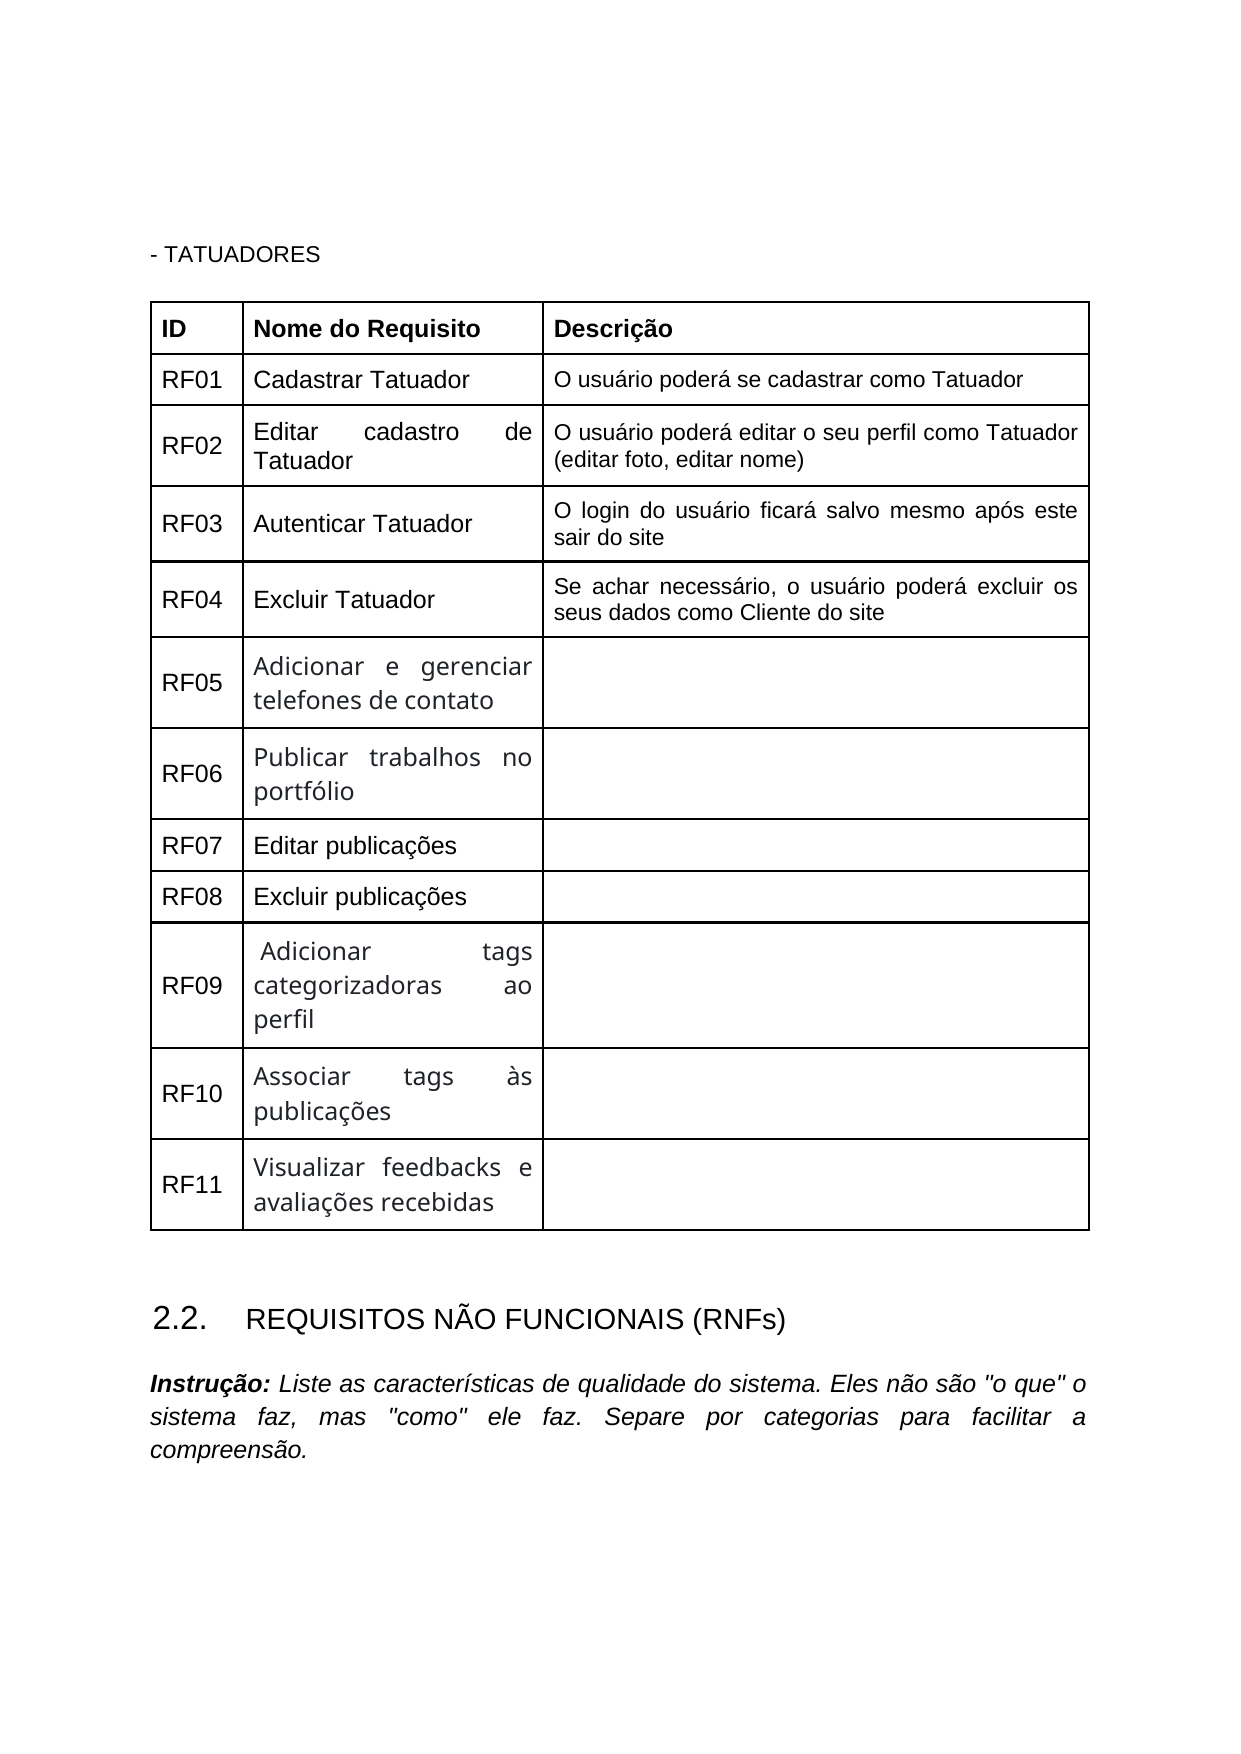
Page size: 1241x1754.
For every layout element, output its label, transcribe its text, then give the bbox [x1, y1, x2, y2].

table_cell RF07 [152, 820, 242, 870]
table_cell RF01 [152, 355, 242, 404]
table_cell [544, 820, 1088, 870]
table_cell RF10 [152, 1049, 242, 1138]
table_cell RF02 [152, 406, 242, 485]
table_cell RF04 [152, 563, 242, 636]
table_cell [544, 638, 1088, 727]
table_cell Excluir publicações [244, 872, 542, 921]
table_cell Publicar trabalhos no portfólio [244, 729, 542, 818]
table_cell Associar tags às publicações [244, 1049, 542, 1138]
table_cell Visualizar feedbacks e avaliações recebidas [244, 1140, 542, 1229]
table_cell Adicionar e gerenciar telefones de contato [244, 638, 542, 727]
list REQUISITOS NÃO FUNCIONAIS (RNFs) [208, 1298, 1090, 1337]
table_cell [544, 1140, 1088, 1229]
table_cell RF03 [152, 487, 242, 560]
table_cell Se achar necessário, o usuário poderá excluir os seus dados como Cliente do site [544, 563, 1088, 636]
table_cell Adicionar tags categorizadoras ao perfil [244, 924, 542, 1047]
table_cell O usuário poderá se cadastrar como Tatuador [544, 355, 1088, 404]
table_cell RF08 [152, 872, 242, 921]
text Instrução: Liste as características de qualidade do sistema. Eles não são "o que" o sistema faz, mas "como" ele faz. Separe por categorias para facilitar a compreensão. [150, 1368, 1090, 1463]
table_cell RF06 [152, 729, 242, 818]
table_cell O usuário poderá editar o seu perfil como Tatuador (editar foto, editar nome) [544, 406, 1088, 485]
table_header ID [152, 303, 242, 353]
table_cell Editar cadastro de Tatuador [244, 406, 542, 485]
table_header Descrição [544, 303, 1088, 353]
table_cell [544, 729, 1088, 818]
table_cell RF11 [152, 1140, 242, 1229]
table_cell Cadastrar Tatuador [244, 355, 542, 404]
table_cell O login do usuário ficará salvo mesmo após este sair do site [544, 487, 1088, 560]
table_cell [544, 1049, 1088, 1138]
table_cell Autenticar Tatuador [244, 487, 542, 560]
table_cell RF05 [152, 638, 242, 727]
table_header Nome do Requisito [244, 303, 542, 353]
table_cell Excluir Tatuador [244, 563, 542, 636]
table_cell [544, 872, 1088, 921]
table_cell RF09 [152, 924, 242, 1047]
text - TATUADORES [150, 241, 1090, 267]
table_cell Editar publicações [244, 820, 542, 870]
table_cell [544, 924, 1088, 1047]
